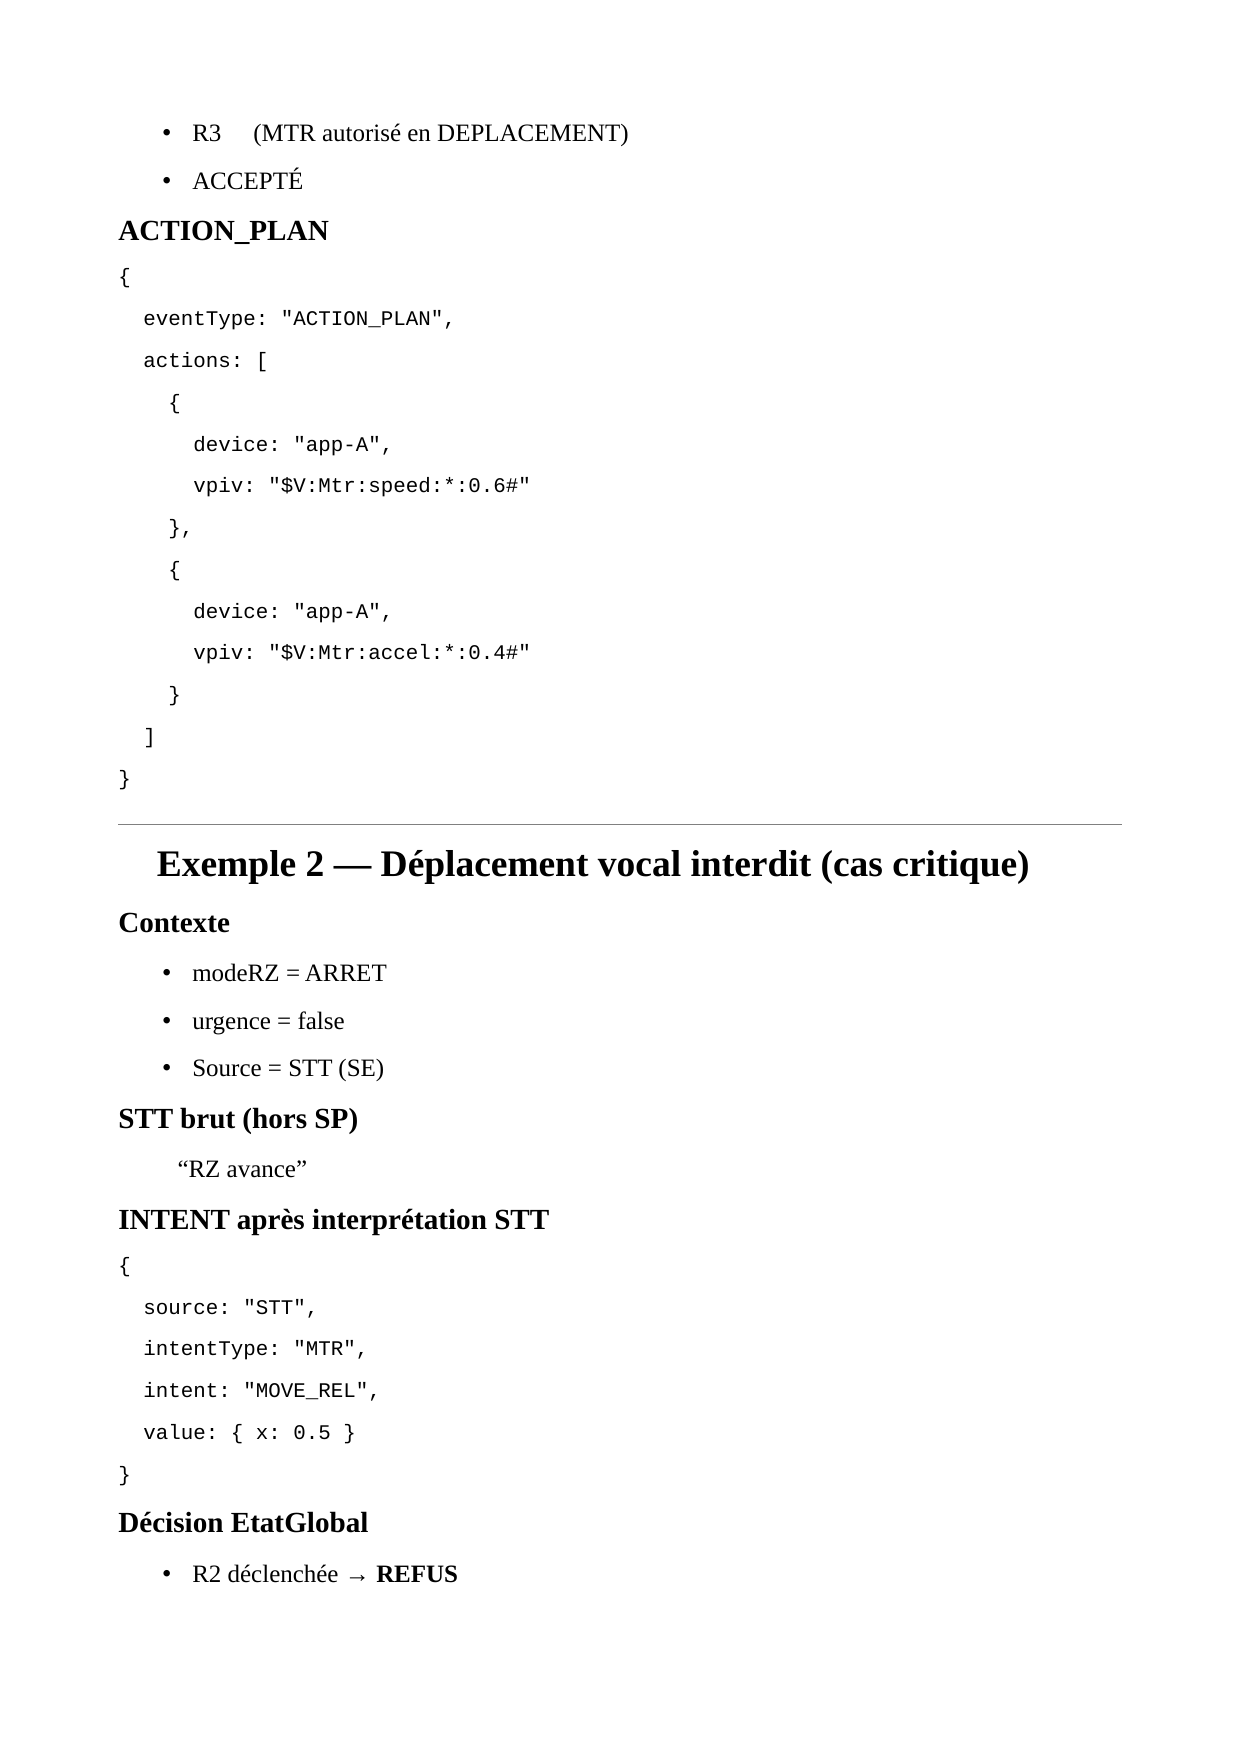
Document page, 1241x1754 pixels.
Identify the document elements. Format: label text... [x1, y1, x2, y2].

text actions: [ [118, 350, 1122, 374]
text } [118, 768, 1122, 791]
list Source = STT (SE) [162, 1053, 1122, 1082]
list urgence = false [162, 1006, 1122, 1034]
list modeRZ = ARRET [162, 958, 1122, 987]
text device: "app-A", [118, 433, 1122, 457]
text intentType: "MTR", [118, 1338, 1122, 1362]
text { [118, 266, 1122, 290]
text device: "app-A", [118, 601, 1122, 624]
subtitle Décision EtatGlobal [118, 1506, 1122, 1539]
subtitle STT brut (hors SP) [118, 1101, 1122, 1134]
text “RZ avance” [177, 1154, 1063, 1183]
text { [118, 1255, 1122, 1278]
list R3 ✅ (MTR autorisé en DEPLACEMENT) [162, 118, 1122, 147]
text { [118, 559, 1122, 582]
subtitle ACTION_PLAN [118, 213, 1122, 247]
list R2 déclenchée → REFUS [162, 1559, 1122, 1587]
subtitle INTENT après interprétation STT [118, 1202, 1122, 1235]
text } [118, 684, 1122, 708]
text } [118, 1464, 1122, 1487]
text { [118, 392, 1122, 415]
text ] [118, 726, 1122, 749]
text vpiv: "$V:Mtr:accel:*:0.4#" [118, 642, 1122, 666]
list ACCEPTÉ [162, 166, 1122, 194]
text intent: "MOVE_REL", [118, 1380, 1122, 1404]
subtitle Contexte [118, 905, 1122, 939]
text vpiv: "$V:Mtr:speed:*:0.6#" [118, 475, 1122, 499]
text source: "STT", [118, 1297, 1122, 1320]
text eventType: "ACTION_PLAN", [118, 308, 1122, 332]
text value: { x: 0.5 } [118, 1422, 1122, 1446]
text }, [118, 517, 1122, 541]
subtitle 🔴 Exemple 2 — Déplacement vocal interdit (cas critique) [118, 841, 1122, 884]
